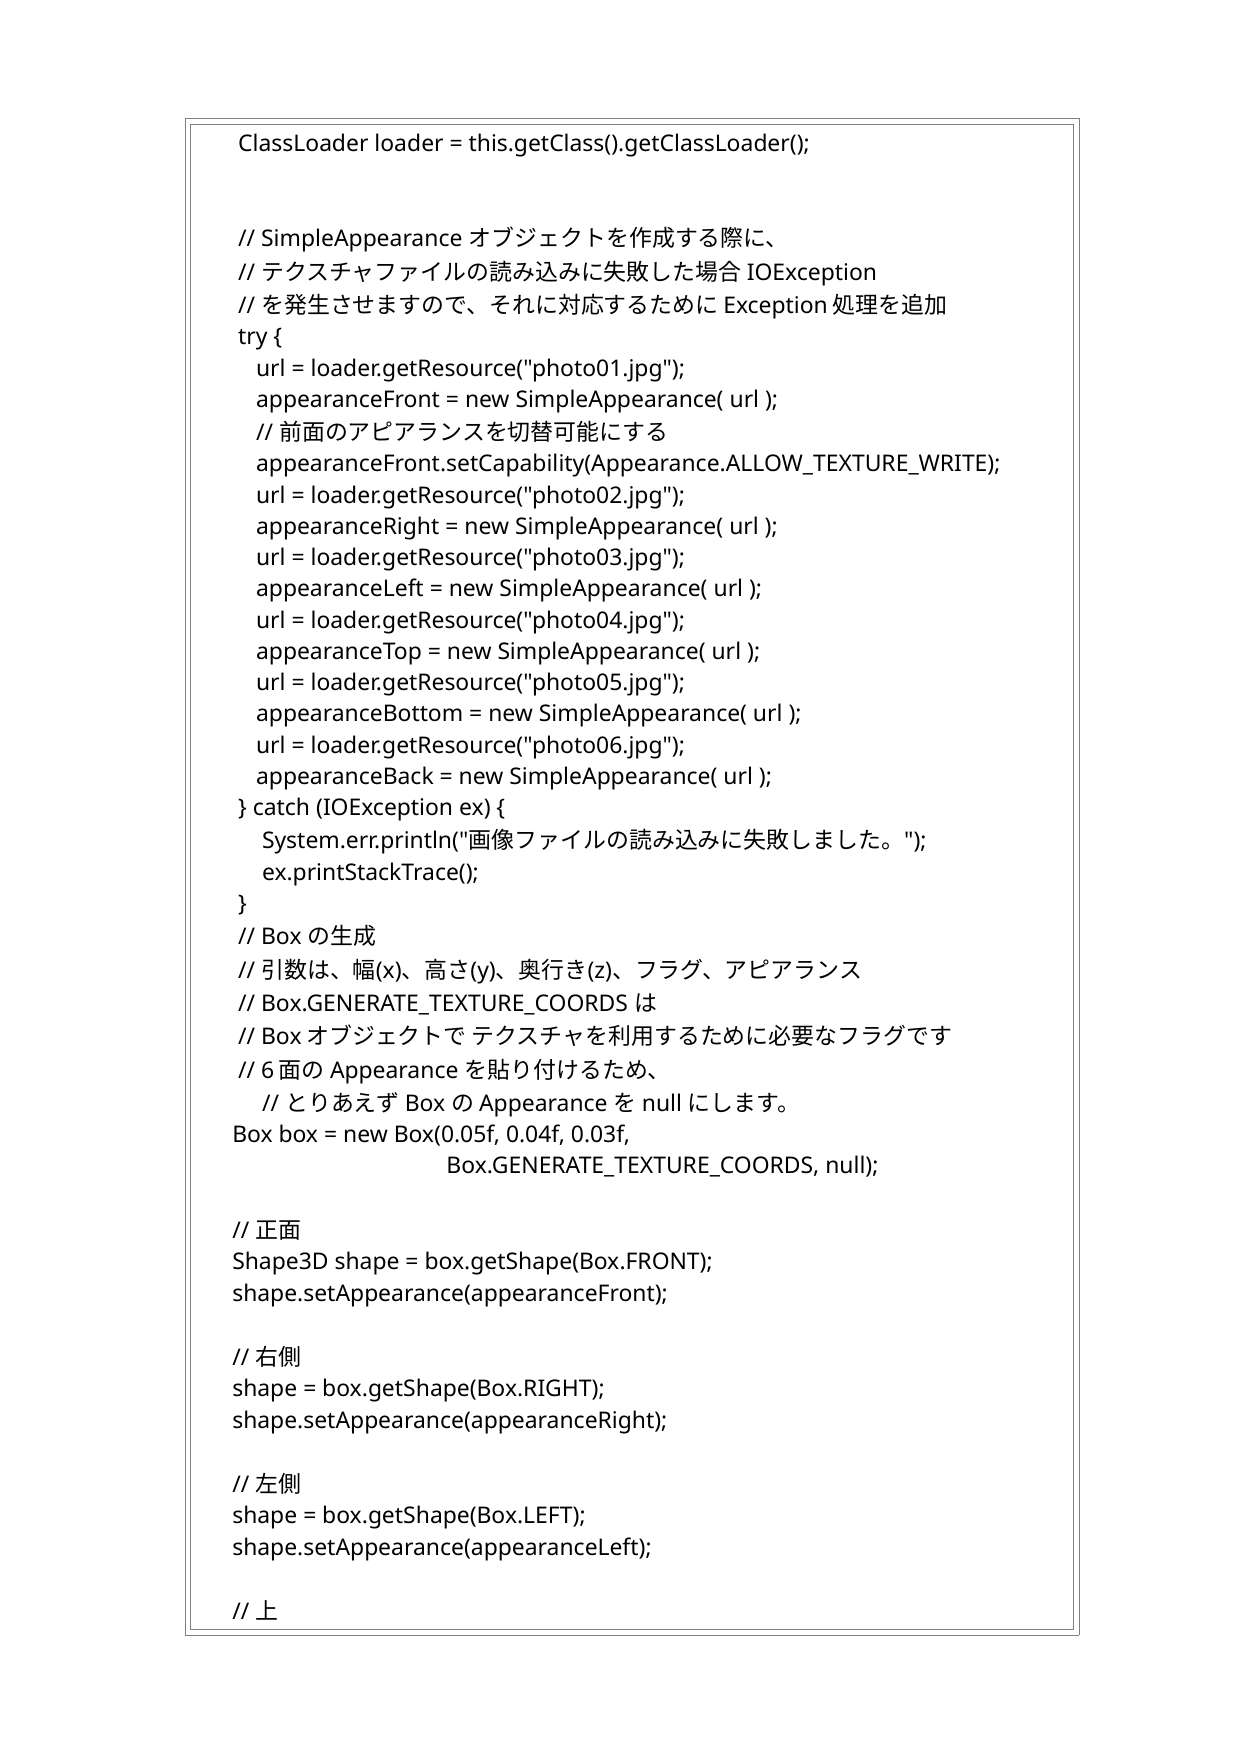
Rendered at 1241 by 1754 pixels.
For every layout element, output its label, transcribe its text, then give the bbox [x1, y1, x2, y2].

table_header ClassLoader loader = this.getClass().getClassLoader(); // SimpleAppearance オブジェクトを作成する際に、 // テクスチャファイルの読み込みに失敗した場合 IOException // を発生させますので、それに対応するためにException処理を追加 try { url = loader.getResource("photo01.jpg"); appearanceFront = new SimpleAppearance( url ); // 前面のアピアランスを切替可能にする appearanceFront.setCapability(Appearance.ALLOW_TEXTURE_WRITE); url = loader.getResource("photo02.jpg"); appearanceRight = new SimpleAppearance( url ); url = loader.getResource("photo03.jpg"); appearanceLeft = new SimpleAppearance( url ); url = loader.getResource("photo04.jpg"); appearanceTop = new SimpleAppearance( url ); url = loader.getResource("photo05.jpg"); appearanceBottom = new SimpleAppearance( url ); url = loader.getResource("photo06.jpg"); appearanceBack = new SimpleAppearance( url ); } catch (IOException ex) { System.err.println("画像ファイルの読み込みに失敗しました。"); ex.printStackTrace(); } // Box の生成 // 引数は、幅(x)、高さ(y)、奥行き(z)、フラグ、アピアランス // Box.GENERATE_TEXTURE_COORDS は // Boxオブジェクトで テクスチャを利用するために必要なフラグです // 6面の Appearance を貼り付けるため、 // とりあえず Box の Appearance を null にします。 Box box = new Box(0.05f, 0.04f, 0.03f, Box.GENERATE_TEXTURE_COORDS, null); // 正面 Shape3D shape = box.getShape(Box.FRONT); shape.setAppearance(appearanceFront); // 右側 shape = box.getShape(Box.RIGHT); shape.setAppearance(appearanceRight); // 左側 shape = box.getShape(Box.LEFT); shape.setAppearance(appearanceLeft); // 上 [188, 119, 1076, 1629]
